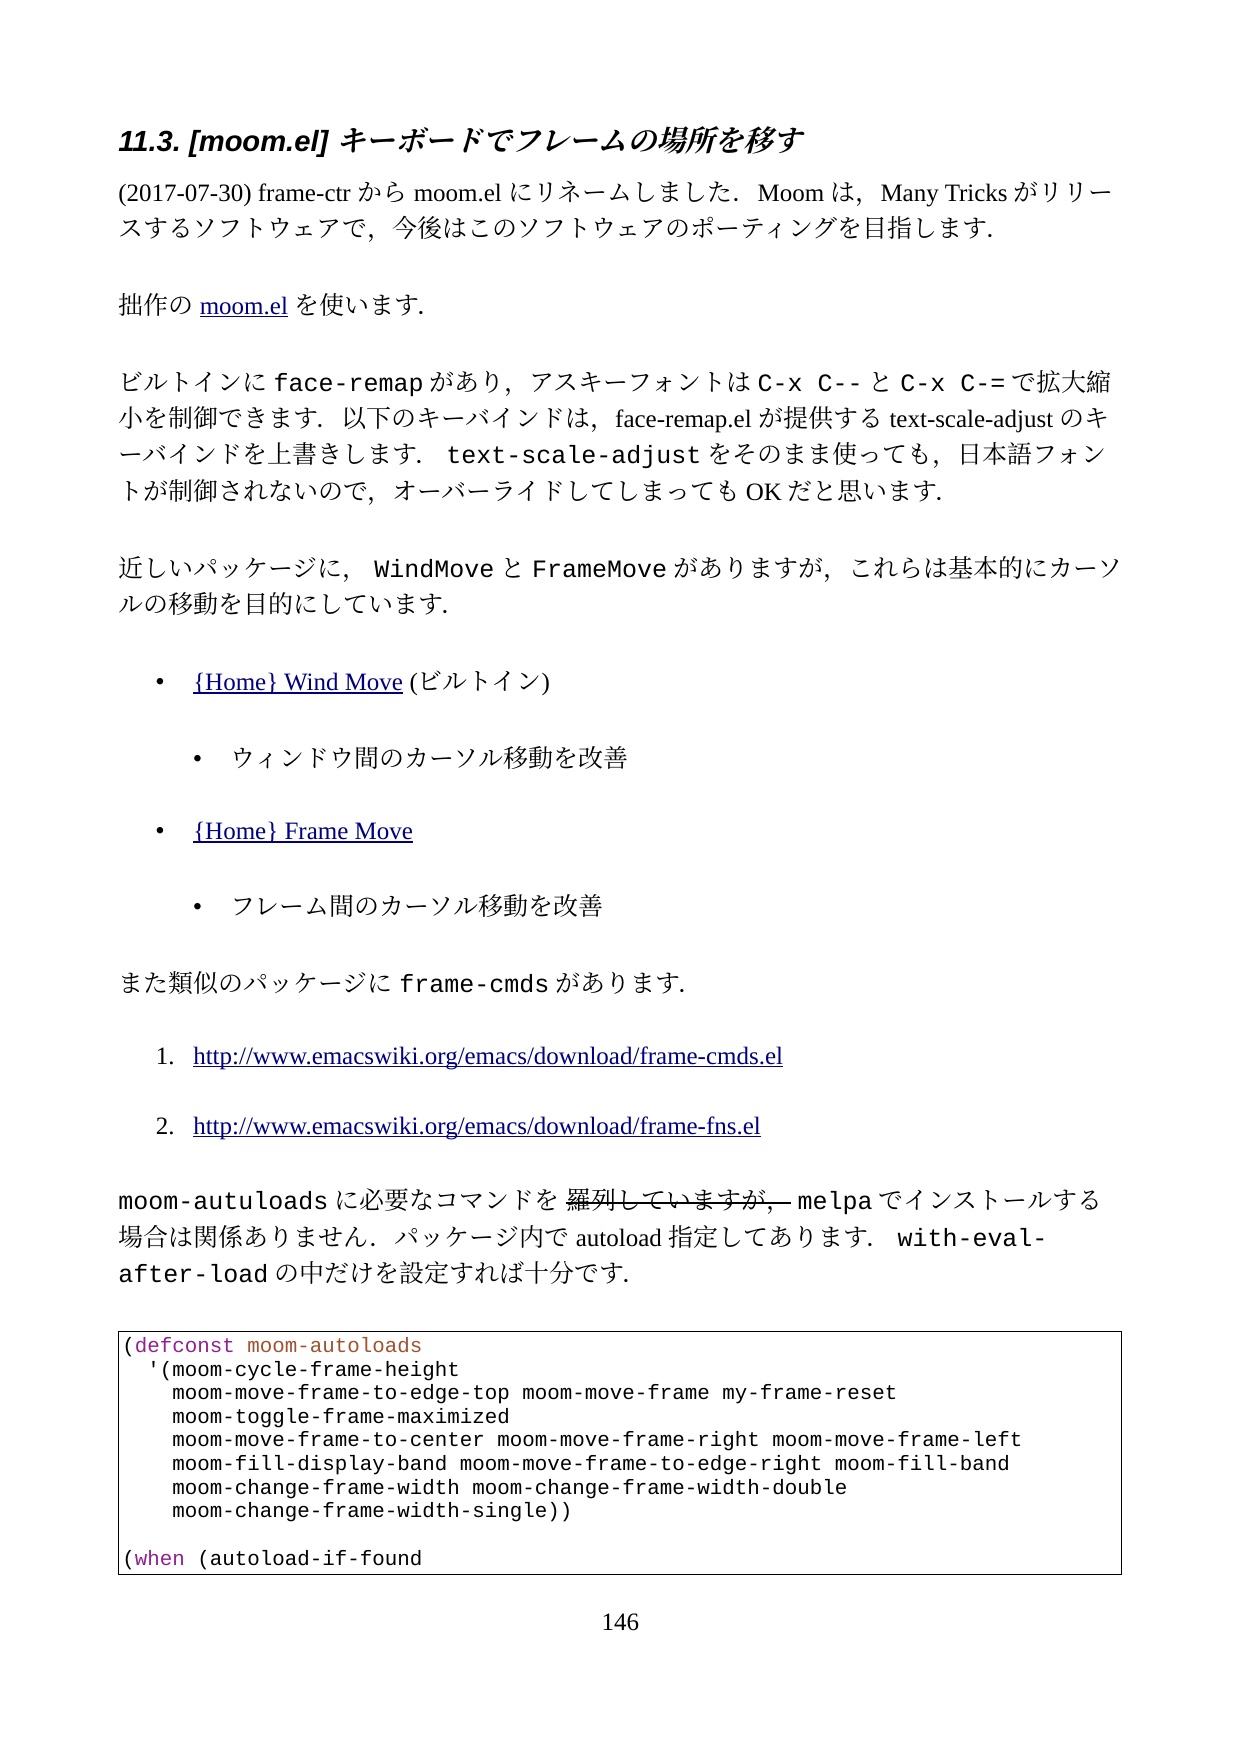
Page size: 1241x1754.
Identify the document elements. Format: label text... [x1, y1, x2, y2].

list http://www.emacswiki.org/emacs/download/frame-fns.el [156, 1111, 1122, 1168]
list ウィンドウ間のカーソル移動を改善 [193, 739, 1122, 804]
list http://www.emacswiki.org/emacs/download/frame-cmds.el [156, 1041, 1122, 1098]
text 拙作の moom.el を使います． [118, 286, 1122, 350]
text moom-fill-display-band moom-move-frame-to-edge-right moom-fill-band [119, 1449, 1121, 1473]
text '(moom-cycle-frame-height [119, 1354, 1121, 1378]
text moom-move-frame-to-edge-top moom-move-frame my-frame-reset [119, 1378, 1121, 1402]
list フレーム間のカーソル移動を改善 [193, 886, 1122, 951]
text 近しいパッケージに， WindMove と FrameMove がありますが，これらは基本的にカーソルの移動を目的にしています． [118, 548, 1122, 649]
subtitle [moom.el] キーボードでフレームの場所を移す [118, 118, 1122, 160]
text moom-autuloads に必要なコマンドを 羅列していますが， melpa でインストールする場合は関係ありません．パッケージ内で autoload 指定してあります． with-eval-after-load の中だけを設定すれば十分です． [118, 1181, 1122, 1318]
text moom-change-frame-width moom-change-frame-width-double [119, 1473, 1121, 1496]
text moom-move-frame-to-center moom-move-frame-right moom-move-frame-left [119, 1426, 1121, 1449]
text (2017-07-30) frame-ctr から moom.el にリネームしました．Moom は，Many Tricks がリリースするソフトウェアで，今後はこのソフトウェアのポーティングを目指します． [118, 172, 1122, 273]
list {Home} Wind Move (ビルトイン) [156, 662, 1122, 727]
list {Home} Frame Move [156, 816, 1122, 874]
text (defconst moom-autoloads [119, 1332, 1121, 1354]
text また類似のパッケージに frame-cmds があります． [118, 963, 1122, 1028]
text moom-change-frame-width-single)) [119, 1496, 1121, 1520]
text moom-toggle-frame-maximized [119, 1402, 1121, 1426]
text ビルトインに face-remap があり，アスキーフォントは C-x C-- と C-x C-= で拡大縮小を制御できます．以下のキーバインドは，face-remap.el が提供する text-scale-adjust のキーバインドを上書きします． text-scale-adjust をそのまま使っても，日本語フォントが制御されないので，オーバーライドしてしまってもOKだと思います． [118, 363, 1122, 536]
text (when (autoload-if-found [119, 1544, 1121, 1574]
